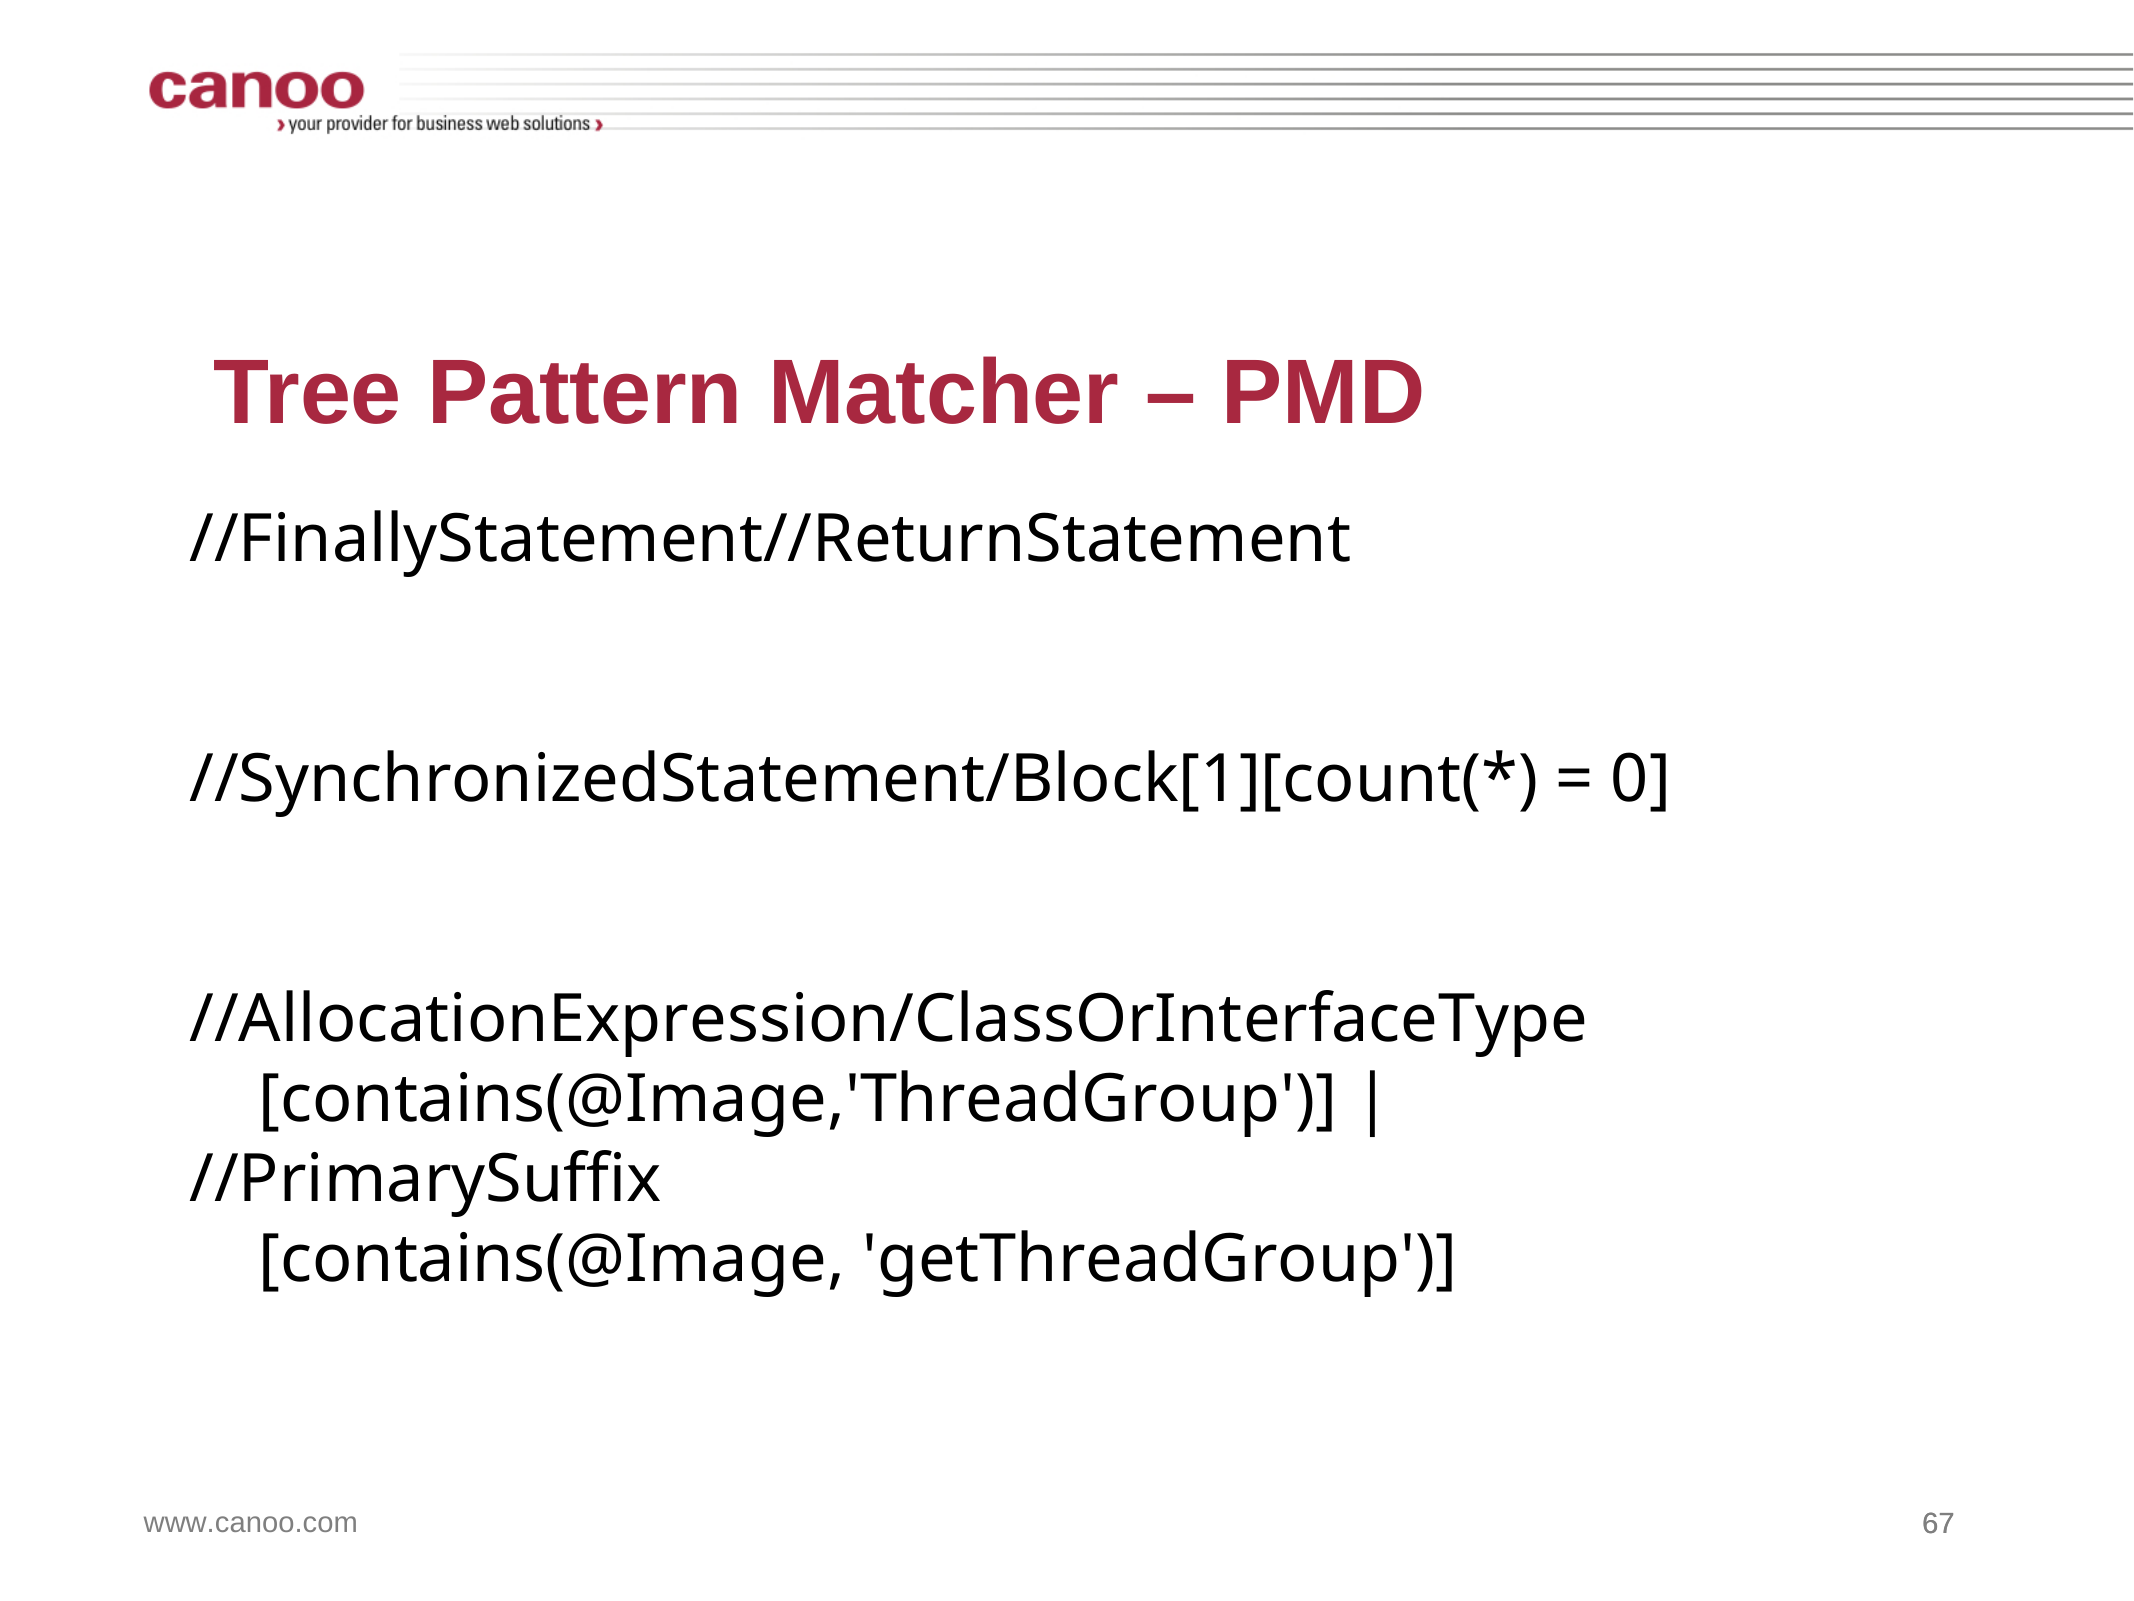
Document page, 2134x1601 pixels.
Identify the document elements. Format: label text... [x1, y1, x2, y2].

text_box //FinallyStatement//ReturnStatement //SynchronizedStatement/Block[1][count(*) = 0] //AllocationExpression/ClassOrInterfaceType [contains(@Image,'ThreadGroup')] | //PrimarySuffix [contains(@Image, 'getThreadGroup')] [174, 487, 1959, 1368]
title Tree Pattern Matcher – PMD [204, 220, 2020, 451]
text_box [1912, 1496, 1965, 1547]
picture [0, 21, 2134, 188]
